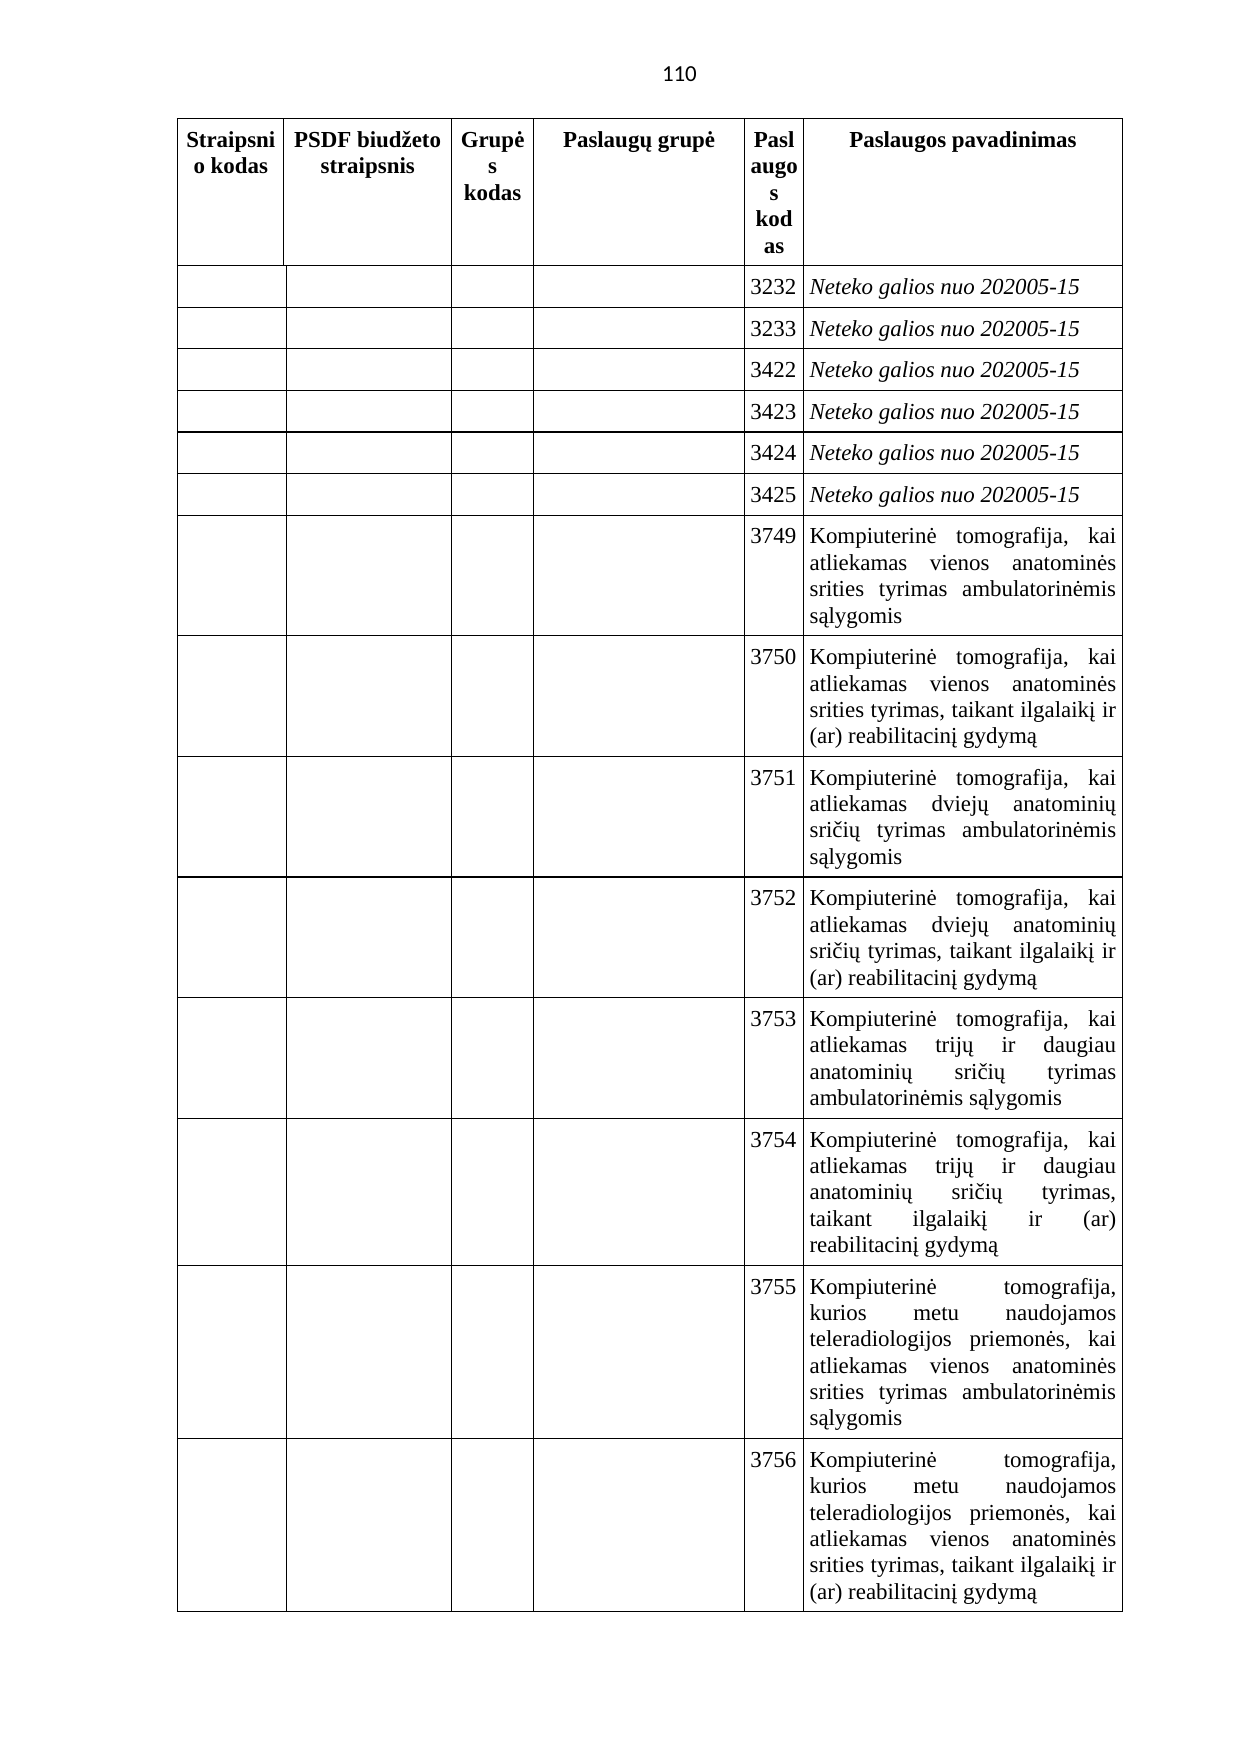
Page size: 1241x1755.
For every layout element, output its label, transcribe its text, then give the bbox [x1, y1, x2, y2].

table_cell Kompiuterinė tomografija, kurios metu naudojamos teleradiologijos priemonės, kai atliekamas vienos anatominės srities tyrimas, taikant ilgalaikį ir (ar) reabilitacinį gydymą [804, 1439, 1122, 1611]
table_header PSDF biudžeto straipsnis [284, 119, 451, 265]
table_cell Kompiuterinė tomografija, kai atliekamas trijų ir daugiau anatominių sričių tyrimas, taikant ilgalaikį ir (ar) reabilitacinį gydymą [804, 1119, 1122, 1264]
table_cell [452, 1119, 533, 1264]
table_cell [287, 998, 451, 1118]
table_cell [178, 474, 286, 514]
table_cell 3755 [745, 1266, 803, 1438]
table_cell [287, 1119, 451, 1264]
table_cell [287, 1439, 451, 1611]
table_cell 3232 [745, 266, 803, 307]
table_cell 3423 [745, 391, 803, 431]
table_cell [178, 878, 286, 997]
table_cell [452, 308, 533, 348]
table_cell [534, 998, 744, 1118]
table_cell [178, 1266, 286, 1438]
table_cell Neteko galios nuo 202005-15 [804, 433, 1122, 473]
table_header Grupės kodas [452, 119, 533, 265]
table_cell [534, 1119, 744, 1264]
table_cell [287, 757, 451, 876]
table_cell 3233 [745, 308, 803, 348]
table_cell [287, 308, 451, 348]
table_cell [178, 998, 286, 1118]
table_cell [287, 391, 451, 431]
table_cell Kompiuterinė tomografija, kurios metu naudojamos teleradiologijos priemonės, kai atliekamas vienos anatominės srities tyrimas ambulatorinėmis sąlygomis [804, 1266, 1122, 1438]
table_cell [178, 391, 286, 431]
table_cell [534, 1266, 744, 1438]
table_cell [178, 266, 286, 307]
table_cell [178, 1119, 286, 1264]
table_cell [287, 349, 451, 390]
table_cell 3753 [745, 998, 803, 1118]
table_cell [178, 516, 286, 635]
table_cell [452, 266, 533, 307]
table_cell [452, 516, 533, 635]
table_cell [452, 474, 533, 514]
table_cell [534, 308, 744, 348]
table_cell [534, 433, 744, 473]
table_cell 3754 [745, 1119, 803, 1264]
table_cell Neteko galios nuo 202005-15 [804, 349, 1122, 390]
table_cell 3756 [745, 1439, 803, 1611]
table_header Paslaugų grupė [534, 119, 744, 265]
table_cell [534, 349, 744, 390]
table_cell [534, 878, 744, 997]
table_cell [534, 757, 744, 876]
table_cell [452, 757, 533, 876]
table_cell 3752 [745, 878, 803, 997]
table_cell [452, 1266, 533, 1438]
table_cell Neteko galios nuo 202005-15 [804, 391, 1122, 431]
table_cell [178, 757, 286, 876]
table_cell Kompiuterinė tomografija, kai atliekamas dviejų anatominių sričių tyrimas ambulatorinėmis sąlygomis [804, 757, 1122, 876]
table_cell [452, 349, 533, 390]
table_cell [287, 516, 451, 635]
table_cell Kompiuterinė tomografija, kai atliekamas dviejų anatominių sričių tyrimas, taikant ilgalaikį ir (ar) reabilitacinį gydymą [804, 878, 1122, 997]
table_cell [452, 636, 533, 756]
table_header Straipsnio kodas [178, 119, 283, 265]
table_cell [534, 516, 744, 635]
table_cell Kompiuterinė tomografija, kai atliekamas trijų ir daugiau anatominių sričių tyrimas ambulatorinėmis sąlygomis [804, 998, 1122, 1118]
table_cell [452, 391, 533, 431]
table_cell [534, 266, 744, 307]
table_cell [452, 878, 533, 997]
table_cell 3422 [745, 349, 803, 390]
table_cell [287, 433, 451, 473]
table_cell Neteko galios nuo 202005-15 [804, 266, 1122, 307]
table_cell Kompiuterinė tomografija, kai atliekamas vienos anatominės srities tyrimas, taikant ilgalaikį ir (ar) reabilitacinį gydymą [804, 636, 1122, 756]
table_cell Neteko galios nuo 202005-15 [804, 474, 1122, 514]
table_header Paslaugos pavadinimas [804, 119, 1122, 265]
table_cell 3424 [745, 433, 803, 473]
table_cell [287, 266, 451, 307]
table_cell [178, 349, 286, 390]
table_cell [534, 636, 744, 756]
table_cell [287, 636, 451, 756]
table_cell [178, 1439, 286, 1611]
table_cell 3425 [745, 474, 803, 514]
table_cell [178, 308, 286, 348]
table_cell 3750 [745, 636, 803, 756]
table_cell Kompiuterinė tomografija, kai atliekamas vienos anatominės srities tyrimas ambulatorinėmis sąlygomis [804, 516, 1122, 635]
table_cell [178, 433, 286, 473]
table_cell [287, 1266, 451, 1438]
table_cell [534, 1439, 744, 1611]
table_cell 3751 [745, 757, 803, 876]
table_cell [452, 433, 533, 473]
table_cell [452, 1439, 533, 1611]
table_cell [534, 391, 744, 431]
table_cell 3749 [745, 516, 803, 635]
table_cell [452, 998, 533, 1118]
table_cell [178, 636, 286, 756]
table_cell Neteko galios nuo 202005-15 [804, 308, 1122, 348]
table_cell [287, 878, 451, 997]
table_cell [287, 474, 451, 514]
table_cell [534, 474, 744, 514]
table_header Paslaugos kodas [745, 119, 803, 265]
